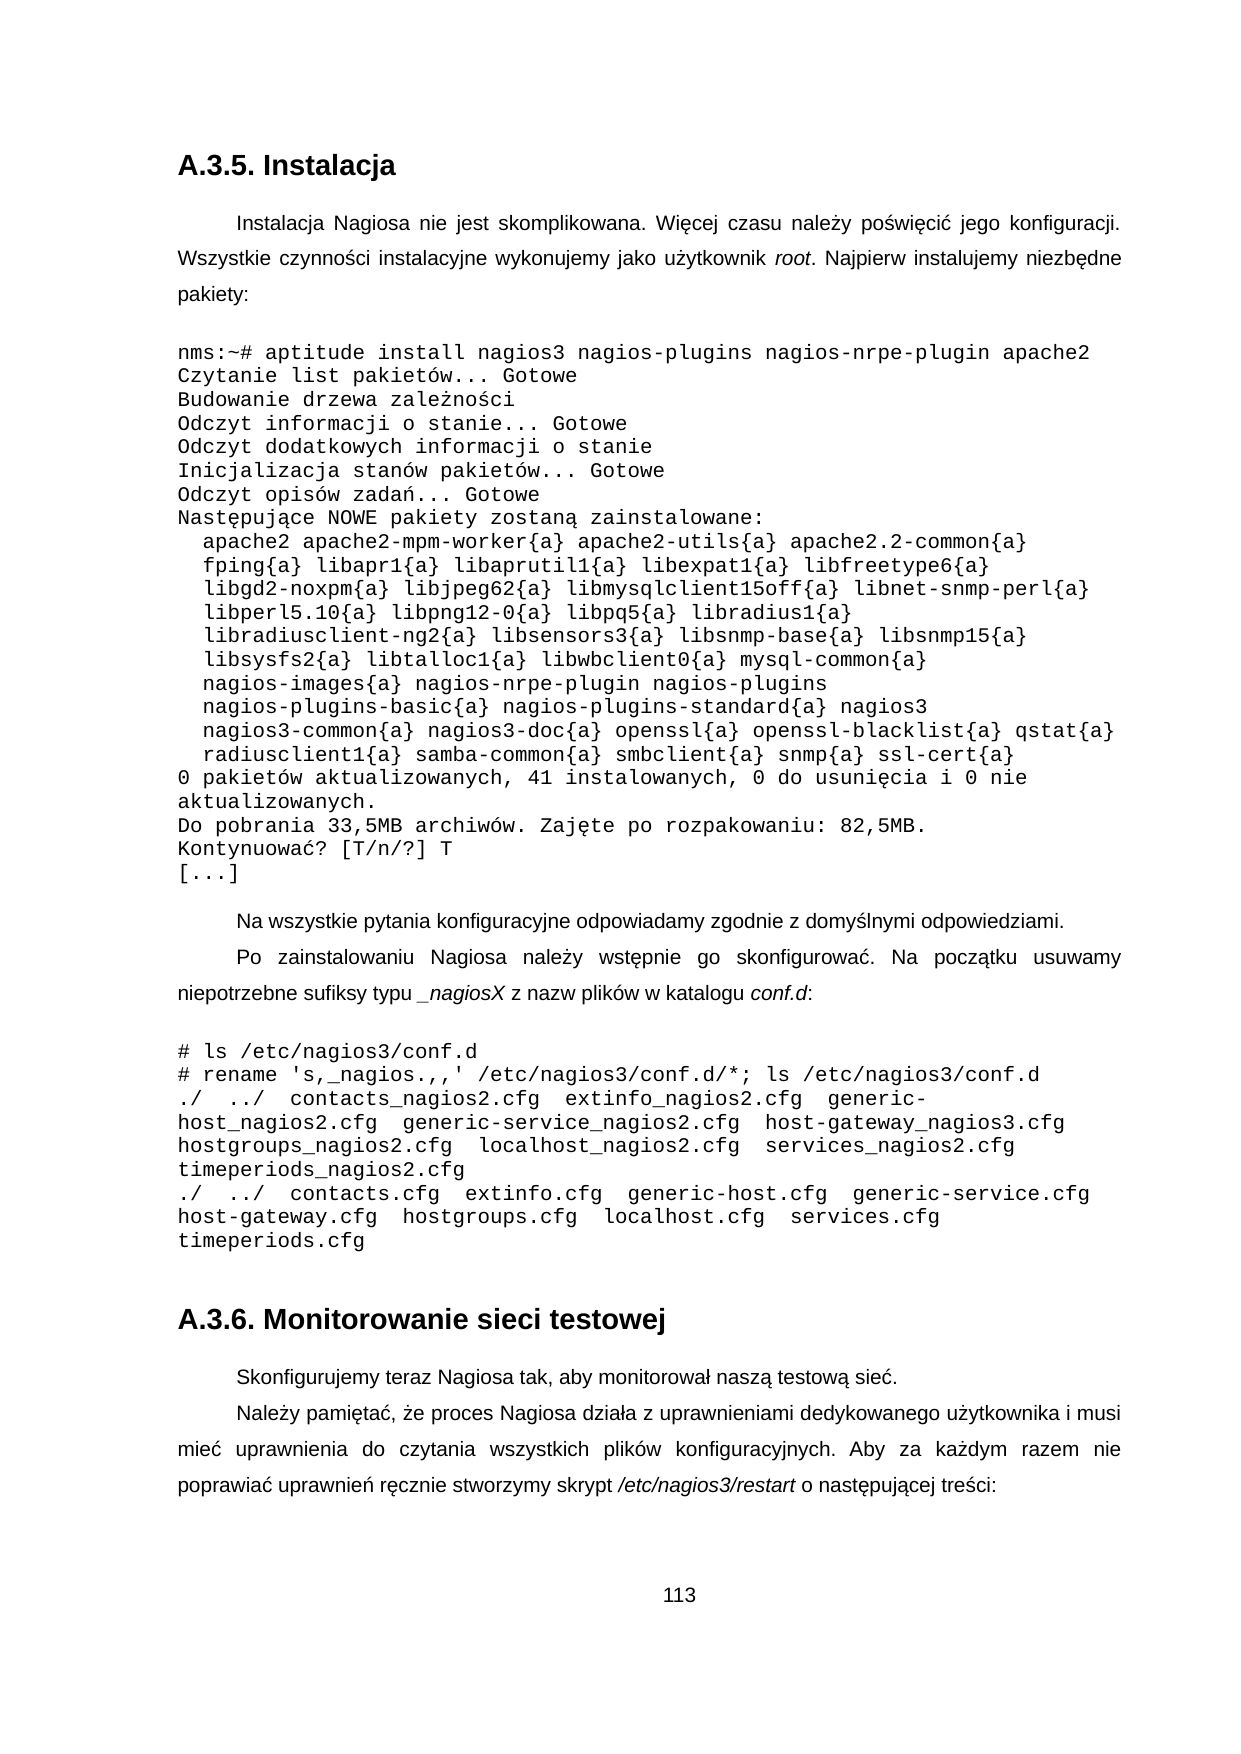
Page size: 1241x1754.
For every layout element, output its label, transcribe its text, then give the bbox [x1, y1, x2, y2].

text 0 pakietów aktualizowanych, 41 instalowanych, 0 do usunięcia i 0 nie aktualizowanych. [177, 767, 1122, 815]
text [...] [177, 862, 1122, 886]
text libgd2-noxpm{a} libjpeg62{a} libmysqlclient15off{a} libnet-snmp-perl{a} [177, 578, 1122, 602]
text Odczyt dodatkowych informacji o stanie [177, 436, 1122, 460]
text radiusclient1{a} samba-common{a} smbclient{a} snmp{a} ssl-cert{a} [177, 744, 1122, 767]
text ./ ../ contacts_nagios2.cfg extinfo_nagios2.cfg generic-host_nagios2.cfg generic-service_nagios2.cfg host-gateway_nagios3.cfg hostgroups_nagios2.cfg localhost_nagios2.cfg services_nagios2.cfg timeperiods_nagios2.cfg [177, 1088, 1122, 1183]
text Do pobrania 33,5MB archiwów. Zajęte po rozpakowaniu: 82,5MB. [177, 815, 1122, 838]
text apache2 apache2-mpm-worker{a} apache2-utils{a} apache2.2-common{a} [177, 531, 1122, 554]
text Należy pamiętać, że proces Nagiosa działa z uprawnieniami dedykowanego użytkownika i musi mieć uprawnienia do czytania wszystkich plików konfiguracyjnych. Aby za każdym razem nie poprawiać uprawnień ręcznie stworzymy skrypt /etc/nagios3/restart o następującej treści: [177, 1401, 1122, 1496]
text Odczyt informacji o stanie... Gotowe [177, 413, 1122, 436]
text Na wszystkie pytania konfiguracyjne odpowiadamy zgodnie z domyślnymi odpowiedziami. [177, 909, 1122, 933]
subtitle A.3.6. Monitorowanie sieci testowej [177, 1302, 1122, 1336]
text libradiusclient-ng2{a} libsensors3{a} libsnmp-base{a} libsnmp15{a} [177, 626, 1122, 649]
text Kontynuować? [T/n/?] T [177, 838, 1122, 862]
text Następujące NOWE pakiety zostaną zainstalowane: [177, 507, 1122, 531]
text Odczyt opisów zadań... Gotowe [177, 484, 1122, 507]
subtitle A.3.5. Instalacja [177, 148, 1122, 181]
text Czytanie list pakietów... Gotowe [177, 365, 1122, 389]
text nms:~# aptitude install nagios3 nagios-plugins nagios-nrpe-plugin apache2 [177, 342, 1122, 365]
text Instalacja Nagiosa nie jest skomplikowana. Więcej czasu należy poświęcić jego konfiguracji. Wszystkie czynności instalacyjne wykonujemy jako użytkownik root. Najpierw instalujemy niezbędne pakiety: [177, 210, 1122, 306]
text libperl5.10{a} libpng12-0{a} libpq5{a} libradius1{a} [177, 602, 1122, 626]
text nagios-plugins-basic{a} nagios-plugins-standard{a} nagios3 [177, 696, 1122, 720]
text nagios3-common{a} nagios3-doc{a} openssl{a} openssl-blacklist{a} qstat{a} [177, 720, 1122, 744]
text # ls /etc/nagios3/conf.d [177, 1041, 1122, 1064]
text libsysfs2{a} libtalloc1{a} libwbclient0{a} mysql-common{a} [177, 649, 1122, 673]
text nagios-images{a} nagios-nrpe-plugin nagios-plugins [177, 673, 1122, 696]
text Po zainstalowaniu Nagiosa należy wstępnie go skonfigurować. Na początku usuwamy niepotrzebne sufiksy typu _nagiosX z nazw plików w katalogu conf.d: [177, 945, 1122, 1005]
text # rename 's,_nagios.,,' /etc/nagios3/conf.d/*; ls /etc/nagios3/conf.d [177, 1064, 1122, 1088]
text Budowanie drzewa zależności [177, 389, 1122, 413]
text ./ ../ contacts.cfg extinfo.cfg generic-host.cfg generic-service.cfg host-gateway.cfg hostgroups.cfg localhost.cfg services.cfg timeperiods.cfg [177, 1183, 1122, 1253]
text fping{a} libapr1{a} libaprutil1{a} libexpat1{a} libfreetype6{a} [177, 554, 1122, 578]
text Inicjalizacja stanów pakietów... Gotowe [177, 460, 1122, 484]
text Skonfigurujemy teraz Nagiosa tak, aby monitorował naszą testową sieć. [177, 1365, 1122, 1389]
